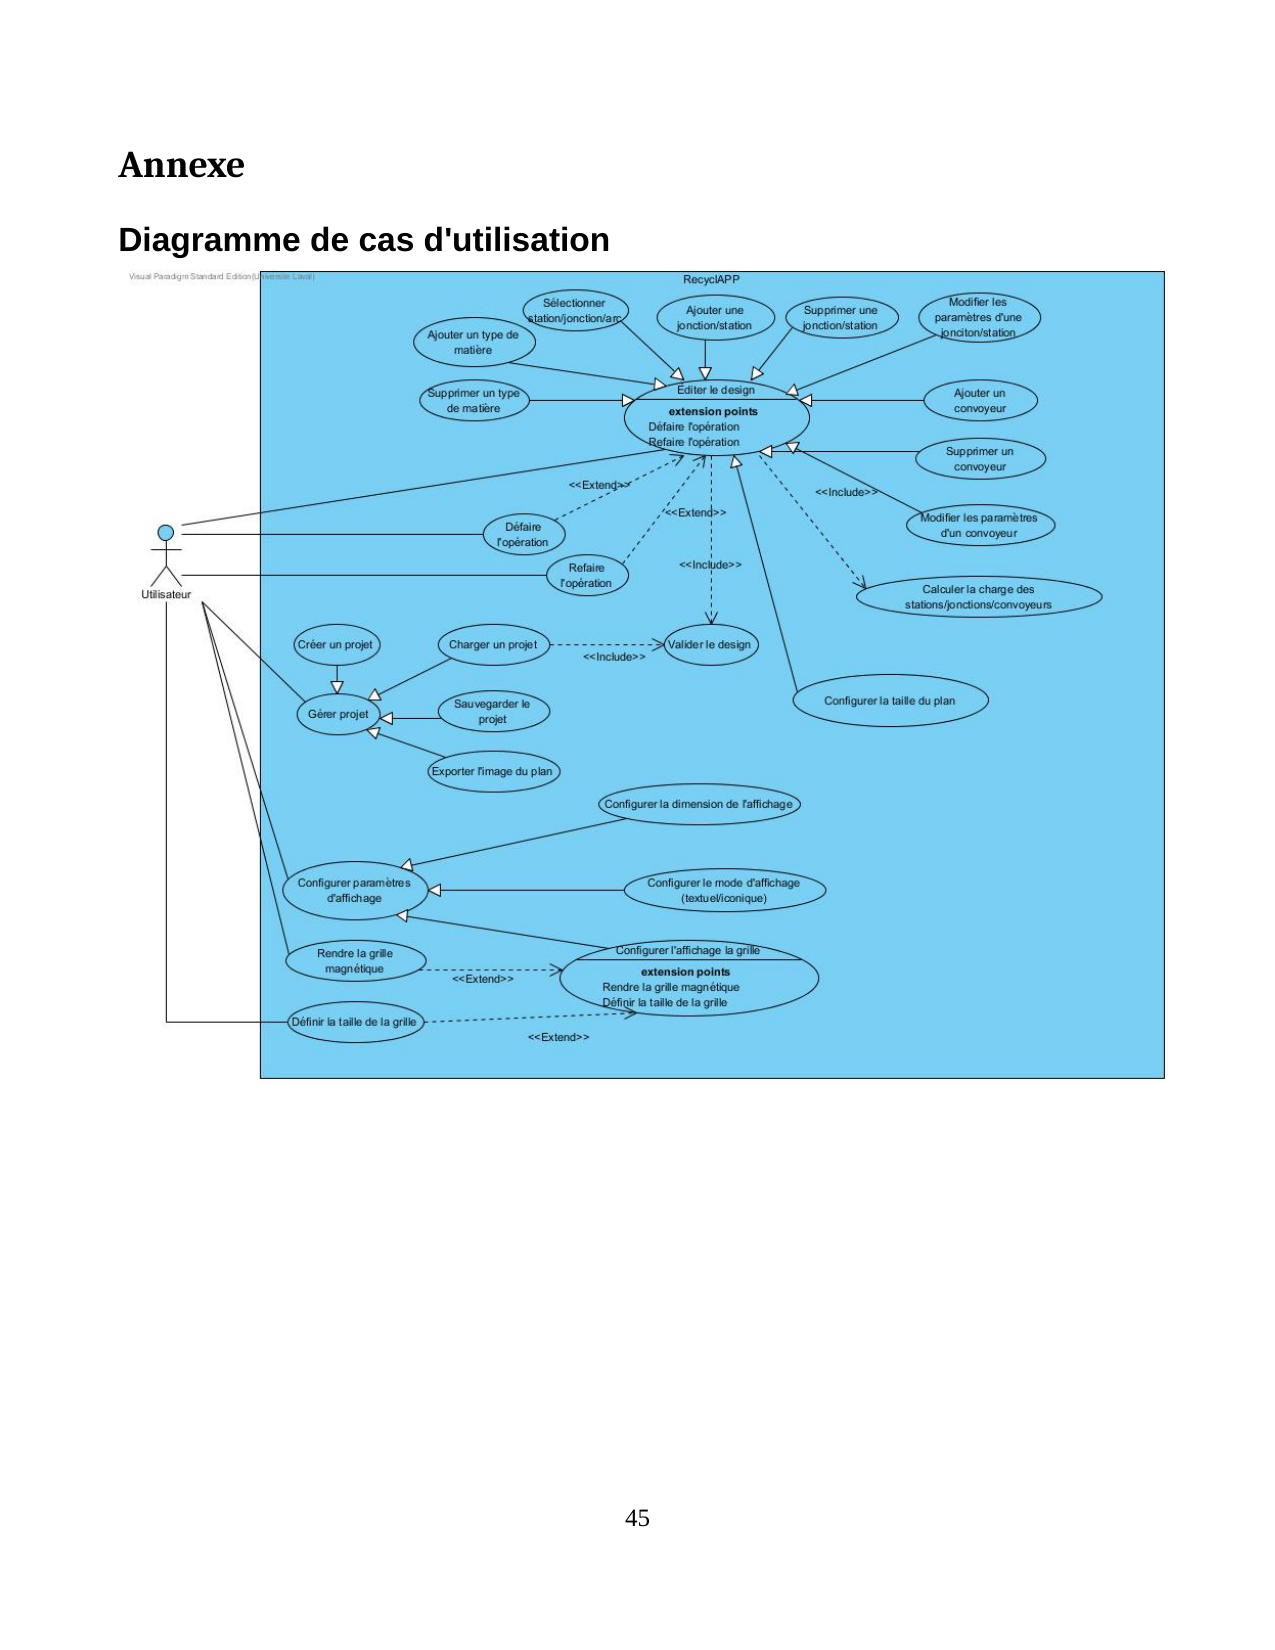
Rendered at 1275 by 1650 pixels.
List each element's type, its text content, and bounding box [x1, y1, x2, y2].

picture [129, 269, 1169, 1083]
subtitle Diagramme de cas d'utilisation [118, 220, 1157, 259]
subtitle Annexe [118, 143, 1157, 187]
